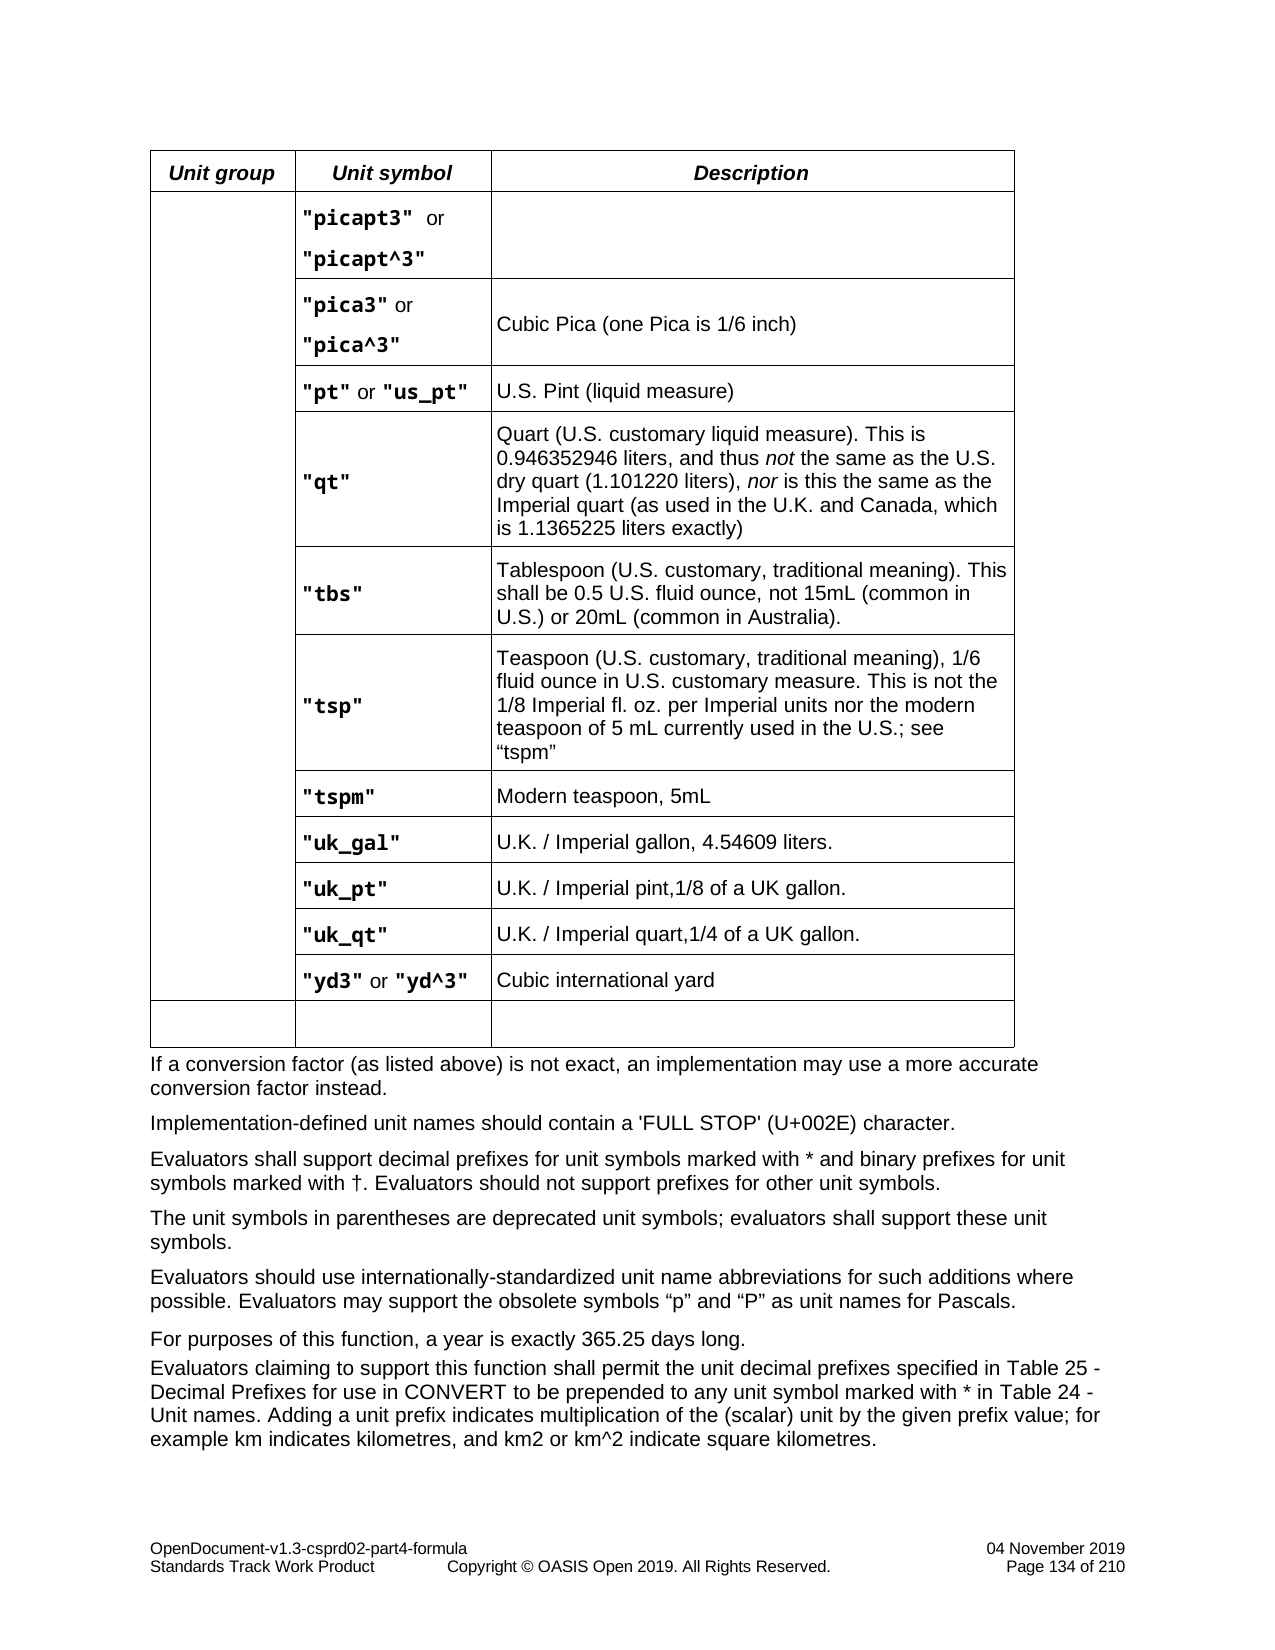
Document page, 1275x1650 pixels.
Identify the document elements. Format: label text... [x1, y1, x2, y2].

text If a conversion factor (as listed above) is not exact, an implementation may use a more accurate conversion factor instead. [150, 1053, 1125, 1100]
table_cell [296, 1001, 491, 1047]
table_cell U.K. / Imperial gallon, 4.54609 liters. [492, 817, 1014, 862]
text Evaluators should use internationally-standardized unit name abbreviations for such additions where possible. Evaluators may support the obsolete symbols “p” and “P” as unit names for Pascals. [150, 1266, 1125, 1313]
table_cell "uk_qt" [296, 909, 491, 954]
table_header Unit group [151, 151, 295, 191]
text Implementation-defined unit names should contain a 'FULL STOP' (U+002E) character. [150, 1112, 1125, 1135]
table_cell "pt" or "us_pt" [296, 366, 491, 411]
table_cell [151, 192, 295, 1000]
table_cell Teaspoon (U.S. customary, traditional meaning), 1/6 fluid ounce in U.S. customary measure. This is not the 1/8 Imperial fl. oz. per Imperial units nor the modern teaspoon of 5 mL currently used in the U.S.; see “tspm” [492, 635, 1014, 770]
text Evaluators claiming to support this function shall permit the unit decimal prefixes specified in Table 25 - Decimal Prefixes for use in CONVERT to be prepended to any unit symbol marked with * in Table 24 - Unit names. Adding a unit prefix indicates multiplication of the (scalar) unit by the given prefix value; for example km indicates kilometres, and km2 or km^2 indicate square kilometres. [150, 1357, 1125, 1451]
table_cell [492, 1001, 1014, 1047]
table_cell Modern teaspoon, 5mL [492, 771, 1014, 816]
table_cell "tbs" [296, 547, 491, 634]
table_cell [492, 192, 1014, 278]
table_cell "picapt3" or "picapt^3" [296, 192, 491, 278]
text Evaluators shall support decimal prefixes for unit symbols marked with * and binary prefixes for unit symbols marked with †. Evaluators should not support prefixes for other unit symbols. [150, 1147, 1125, 1194]
table_cell "uk_gal" [296, 817, 491, 862]
table_cell U.K. / Imperial pint,1/8 of a UK gallon. [492, 863, 1014, 908]
table_cell "qt" [296, 412, 491, 546]
text The unit symbols in parentheses are deprecated unit symbols; evaluators shall support these unit symbols. [150, 1207, 1125, 1254]
table_cell "yd3" or "yd^3" [296, 955, 491, 1000]
table_cell Cubic international yard [492, 955, 1014, 1000]
table_cell Quart (U.S. customary liquid measure). This is 0.946352946 liters, and thus not the same as the U.S. dry quart (1.101220 liters), nor is this the same as the Imperial quart (as used in the U.K. and Canada, which is 1.1365225 liters exactly) [492, 412, 1014, 546]
table_cell U.S. Pint (liquid measure) [492, 366, 1014, 411]
table_cell "tsp" [296, 635, 491, 770]
table_cell Tablespoon (U.S. customary, traditional meaning). This shall be 0.5 U.S. fluid ounce, not 15mL (common in U.S.) or 20mL (common in Australia). [492, 547, 1014, 634]
table_header Unit symbol [296, 151, 491, 191]
table_cell U.K. / Imperial quart,1/4 of a UK gallon. [492, 909, 1014, 954]
table_cell "tspm" [296, 771, 491, 816]
table_cell "pica3" or "pica^3" [296, 279, 491, 365]
table_cell "uk_pt" [296, 863, 491, 908]
table_header Description [492, 151, 1014, 191]
text For purposes of this function, a year is exactly 365.25 days long. [150, 1327, 1125, 1351]
table_cell [151, 1001, 295, 1047]
table_cell Cubic Pica (one Pica is 1/6 inch) [492, 279, 1014, 365]
